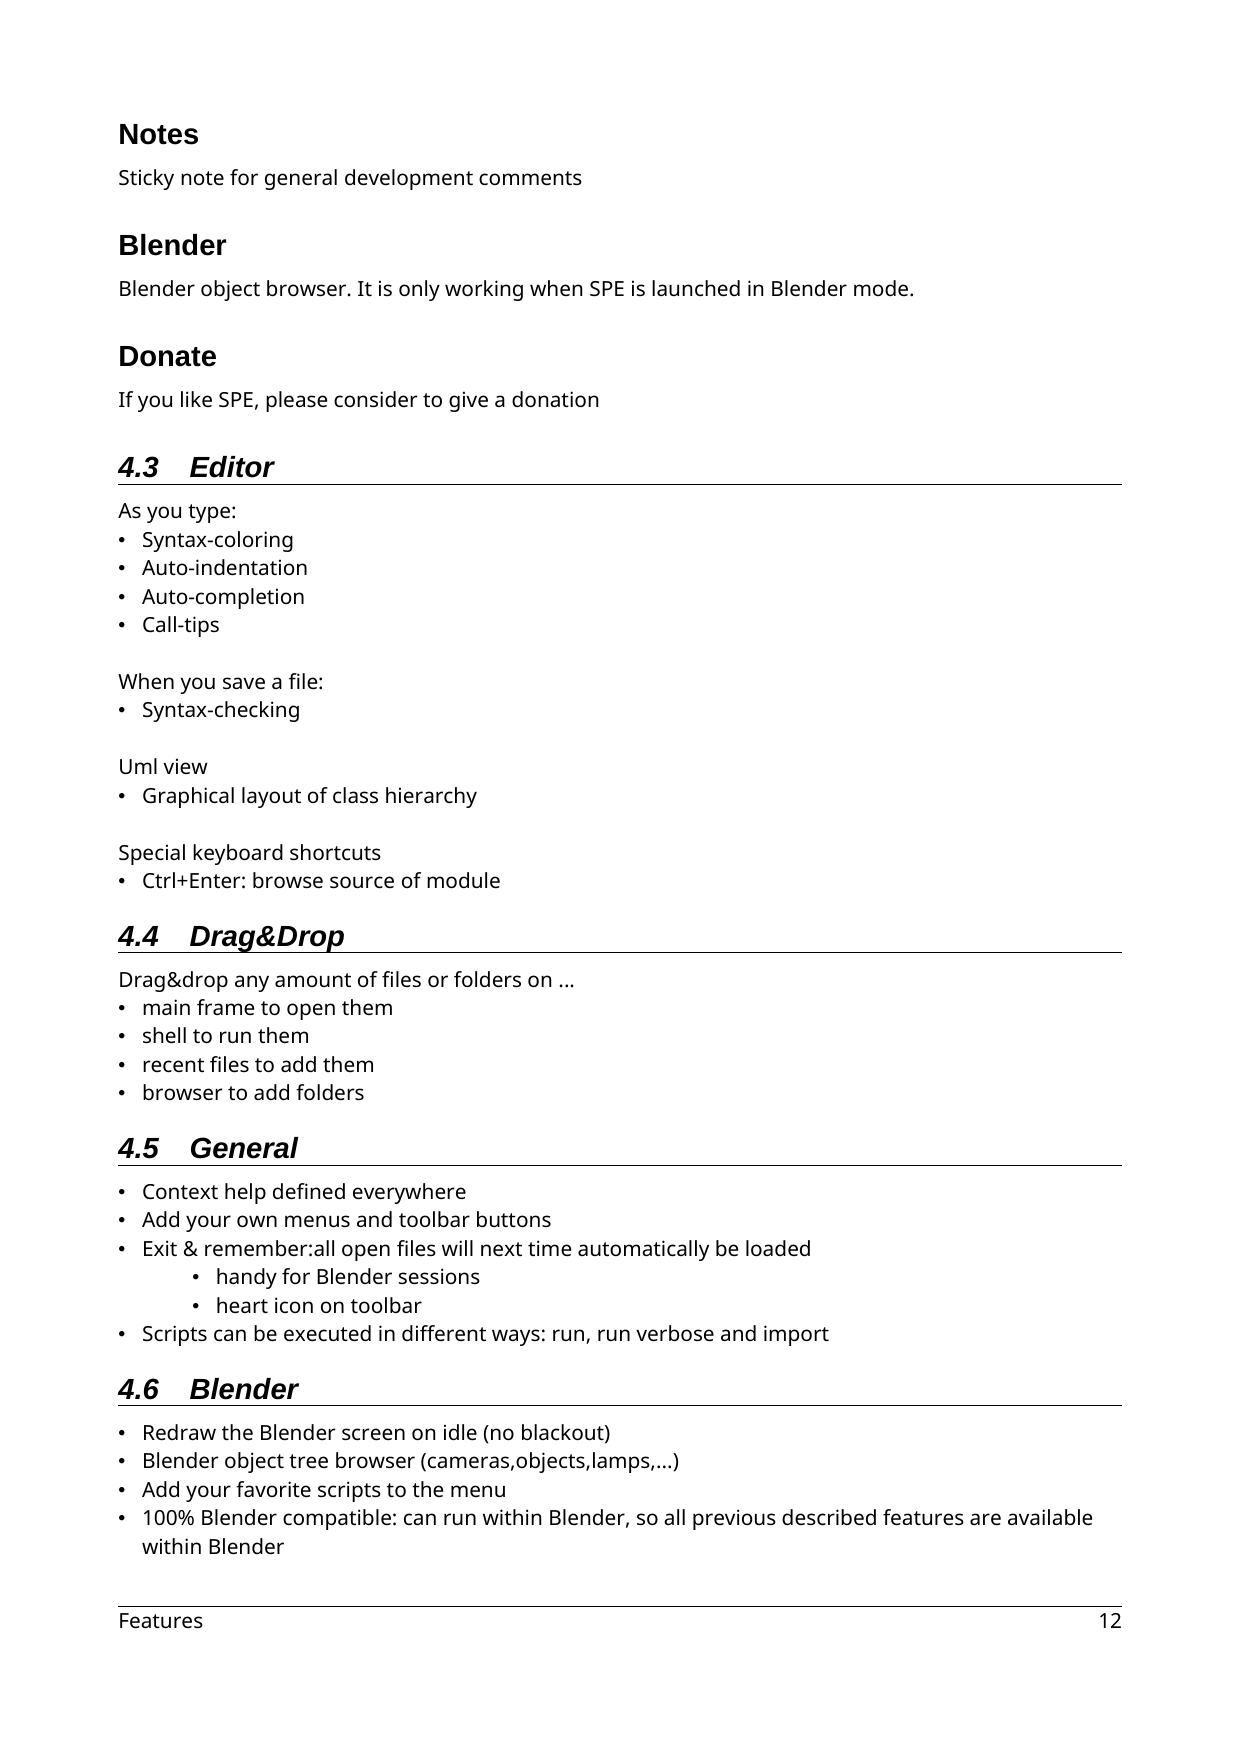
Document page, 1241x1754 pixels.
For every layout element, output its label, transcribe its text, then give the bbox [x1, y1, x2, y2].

list Auto-indentation [118, 553, 1122, 582]
list Scripts can be executed in different ways: run, run verbose and import [118, 1319, 1122, 1348]
list Auto-completion [118, 582, 1122, 610]
subtitle General [118, 1132, 1122, 1165]
list Call-tips [118, 610, 1122, 639]
text Blender object browser. It is only working when SPE is launched in Blender mode. [118, 274, 1122, 303]
text As you type: [118, 496, 1122, 525]
list Context help defined everywhere [118, 1177, 1122, 1206]
list Graphical layout of class hierarchy [118, 781, 1122, 809]
list Ctrl+Enter: browse source of module [118, 866, 1122, 894]
list Add your favorite scripts to the menu [118, 1475, 1122, 1503]
subtitle Notes [118, 118, 1122, 151]
list Syntax-checking [118, 696, 1122, 724]
list Exit & remember:all open files will next time automatically be loaded [118, 1234, 1122, 1262]
text Sticky note for general development comments [118, 163, 1122, 192]
list Redraw the Blender screen on idle (no blackout) [118, 1418, 1122, 1446]
subtitle Donate [118, 340, 1122, 373]
list Blender object tree browser (cameras,objects,lamps,...) [118, 1446, 1122, 1475]
list handy for Blender sessions [192, 1262, 1122, 1291]
list heart icon on toolbar [192, 1291, 1122, 1319]
list main frame to open them [118, 993, 1122, 1022]
subtitle Blender [118, 1373, 1122, 1405]
subtitle Editor [118, 451, 1122, 484]
subtitle Blender [118, 229, 1122, 262]
list browser to add folders [118, 1078, 1122, 1107]
text Uml view [118, 752, 1122, 781]
subtitle Drag&Drop [118, 919, 1122, 952]
text If you like SPE, please consider to give a donation [118, 385, 1122, 414]
list recent files to add them [118, 1050, 1122, 1078]
list Syntax-coloring [118, 525, 1122, 553]
text Drag&drop any amount of files or folders on ... [118, 965, 1122, 993]
list shell to run them [118, 1022, 1122, 1050]
text When you save a file: [118, 667, 1122, 696]
list 100% Blender compatible: can run within Blender, so all previous described features are available within Blender [118, 1503, 1122, 1560]
text Special keyboard shortcuts [118, 838, 1122, 866]
list Add your own menus and toolbar buttons [118, 1206, 1122, 1234]
